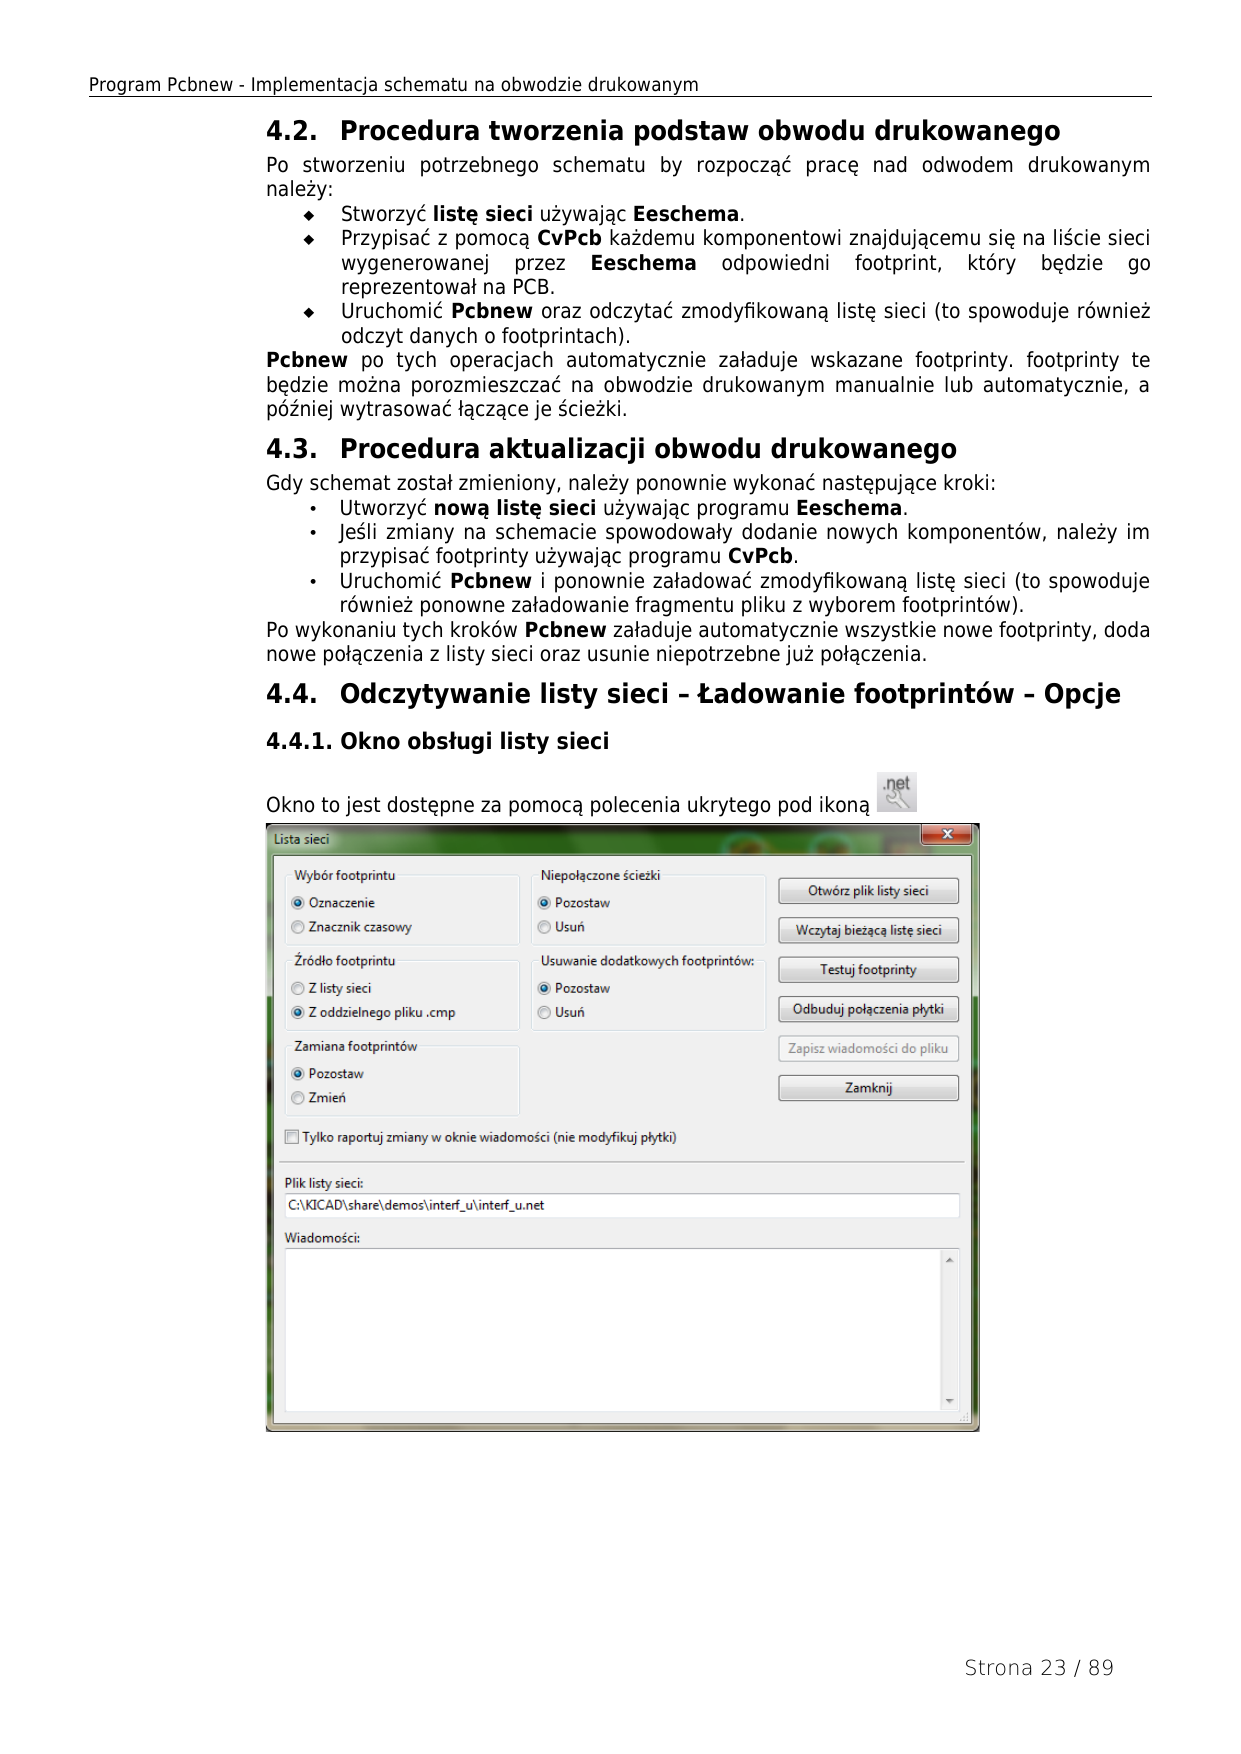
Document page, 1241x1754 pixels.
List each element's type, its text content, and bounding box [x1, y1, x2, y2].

text Po stworzeniu potrzebnego schematu by rozpocząć pracę nad odwodem drukowanym należy: [266, 152, 1152, 201]
text Pcbnew po tych operacjach automatycznie załaduje wskazane footprinty. footprinty te będzie można porozmieszczać na obwodzie drukowanym manualnie lub automatycznie, a później wytrasować łączące je ścieżki. [266, 348, 1152, 422]
subtitle Procedura tworzenia podstaw obwodu drukowanego [266, 115, 1152, 147]
list Przypisać z pomocą CvPcb każdemu komponentowi znajdującemu się na liście sieci wygenerowanej przez Eeschema odpowiedni footprint, który będzie go reprezentował na PCB. [303, 226, 1152, 299]
list Jeśli zmiany na schemacie spowodowały dodanie nowych komponentów, należy im przypisać footprinty używając programu CvPcb. [310, 520, 1152, 569]
picture [876, 772, 917, 812]
text Okno to jest dostępne za pomocą polecenia ukrytego pod ikoną [266, 766, 1152, 817]
list Utworzyć nową listę sieci używając programu Eeschema. [310, 495, 1152, 520]
subtitle Okno obsługi listy sieci [266, 728, 1152, 755]
text Po wykonaniu tych kroków Pcbnew załaduje automatycznie wszystkie nowe footprinty, doda nowe połączenia z listy sieci oraz usunie niepotrzebne już połączenia. [266, 618, 1152, 667]
list Uruchomić Pcbnew i ponownie załadować zmodyfikowaną listę sieci (to spowoduje również ponowne załadowanie fragmentu pliku z wyborem footprintów). [310, 569, 1152, 618]
picture [265, 823, 980, 1432]
subtitle Procedura aktualizacji obwodu drukowanego [266, 433, 1152, 465]
list Stworzyć listę sieci używając Eeschema. [303, 201, 1152, 226]
list Uruchomić Pcbnew oraz odczytać zmodyfikowaną listę sieci (to spowoduje również odczyt danych o footprintach). [303, 299, 1152, 348]
text Gdy schemat został zmieniony, należy ponownie wykonać następujące kroki: [266, 471, 1152, 495]
subtitle Odczytywanie listy sieci – Ładowanie footprintów – Opcje [266, 678, 1152, 710]
